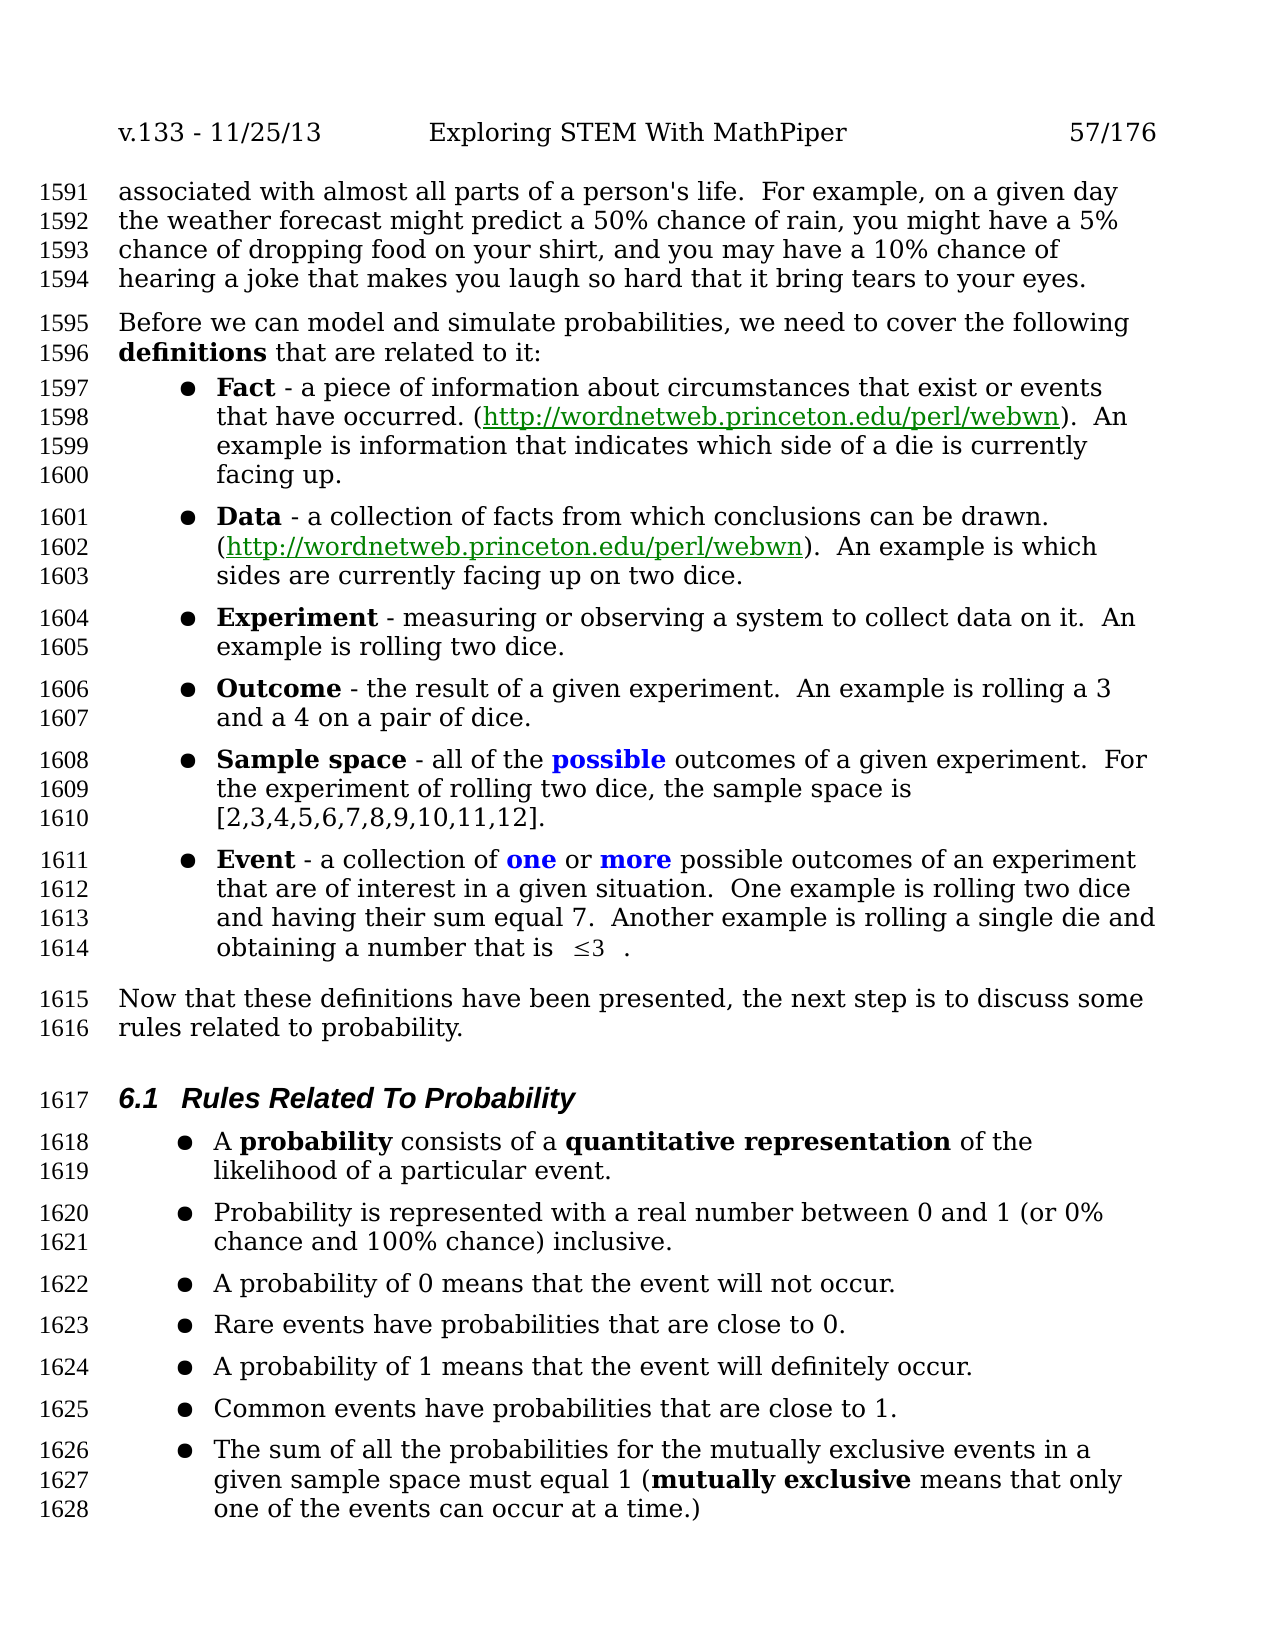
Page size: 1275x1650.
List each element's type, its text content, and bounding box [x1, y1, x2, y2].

list The sum of all the probabilities for the mutually exclusive events in a given sample space must equal 1 (mutually exclusive means that only one of the events can occur at a time.) [175, 1436, 1157, 1523]
list Common events have probabilities that are close to 1. [175, 1394, 1157, 1423]
list A probability of 1 means that the event will definitely occur. [175, 1352, 1157, 1381]
list Experiment - measuring or observing a system to collect data on it. An example is rolling two dice. [178, 603, 1157, 661]
list Event - a collection of one or more possible outcomes of an experiment that are of interest in a given situation. One example is rolling two dice and having their sum equal 7. Another example is rolling a single die and obtaining a number that is. [178, 845, 1157, 963]
list Probability is represented with a real number between 0 and 1 (or 0% chance and 100% chance) inclusive. [175, 1198, 1157, 1256]
list Outcome - the result of a given experiment. An example is rolling a 3 and a 4 on a pair of dice. [178, 674, 1157, 732]
list Fact - a piece of information about circumstances that exist or events that have occurred. (http://wordnetweb.princeton.edu/perl/webwn). An example is information that indicates which side of a die is currently facing up. [178, 373, 1157, 490]
list Rare events have probabilities that are close to 0. [175, 1311, 1157, 1340]
text Before we can model and simulate probabilities, we need to cover the following definitions that are related to it: [118, 308, 1157, 367]
list A probability consists of a quantitative representation of the likelihood of a particular event. [175, 1127, 1157, 1186]
list A probability of 0 means that the event will not occur. [175, 1269, 1157, 1298]
subtitle Rules Related To Probability [118, 1082, 1157, 1115]
text associated with almost all parts of a person's life. For example, on a given day the weather forecast might predict a 50% chance of rain, you might have a 5% chance of dropping food on your shirt, and you may have a 10% chance of hearing a joke that makes you laugh so hard that it bring tears to your eyes. [118, 177, 1157, 293]
list Sample space - all of the possible outcomes of a given experiment. For the experiment of rolling two dice, the sample space is [2,3,4,5,6,7,8,9,10,11,12]. [178, 745, 1157, 832]
text Now that these definitions have been presented, the next step is to discuss some rules related to probability. [118, 984, 1157, 1042]
list Data - a collection of facts from which conclusions can be drawn. (http://wordnetweb.princeton.edu/perl/webwn). An example is which sides are currently facing up on two dice. [178, 502, 1157, 590]
